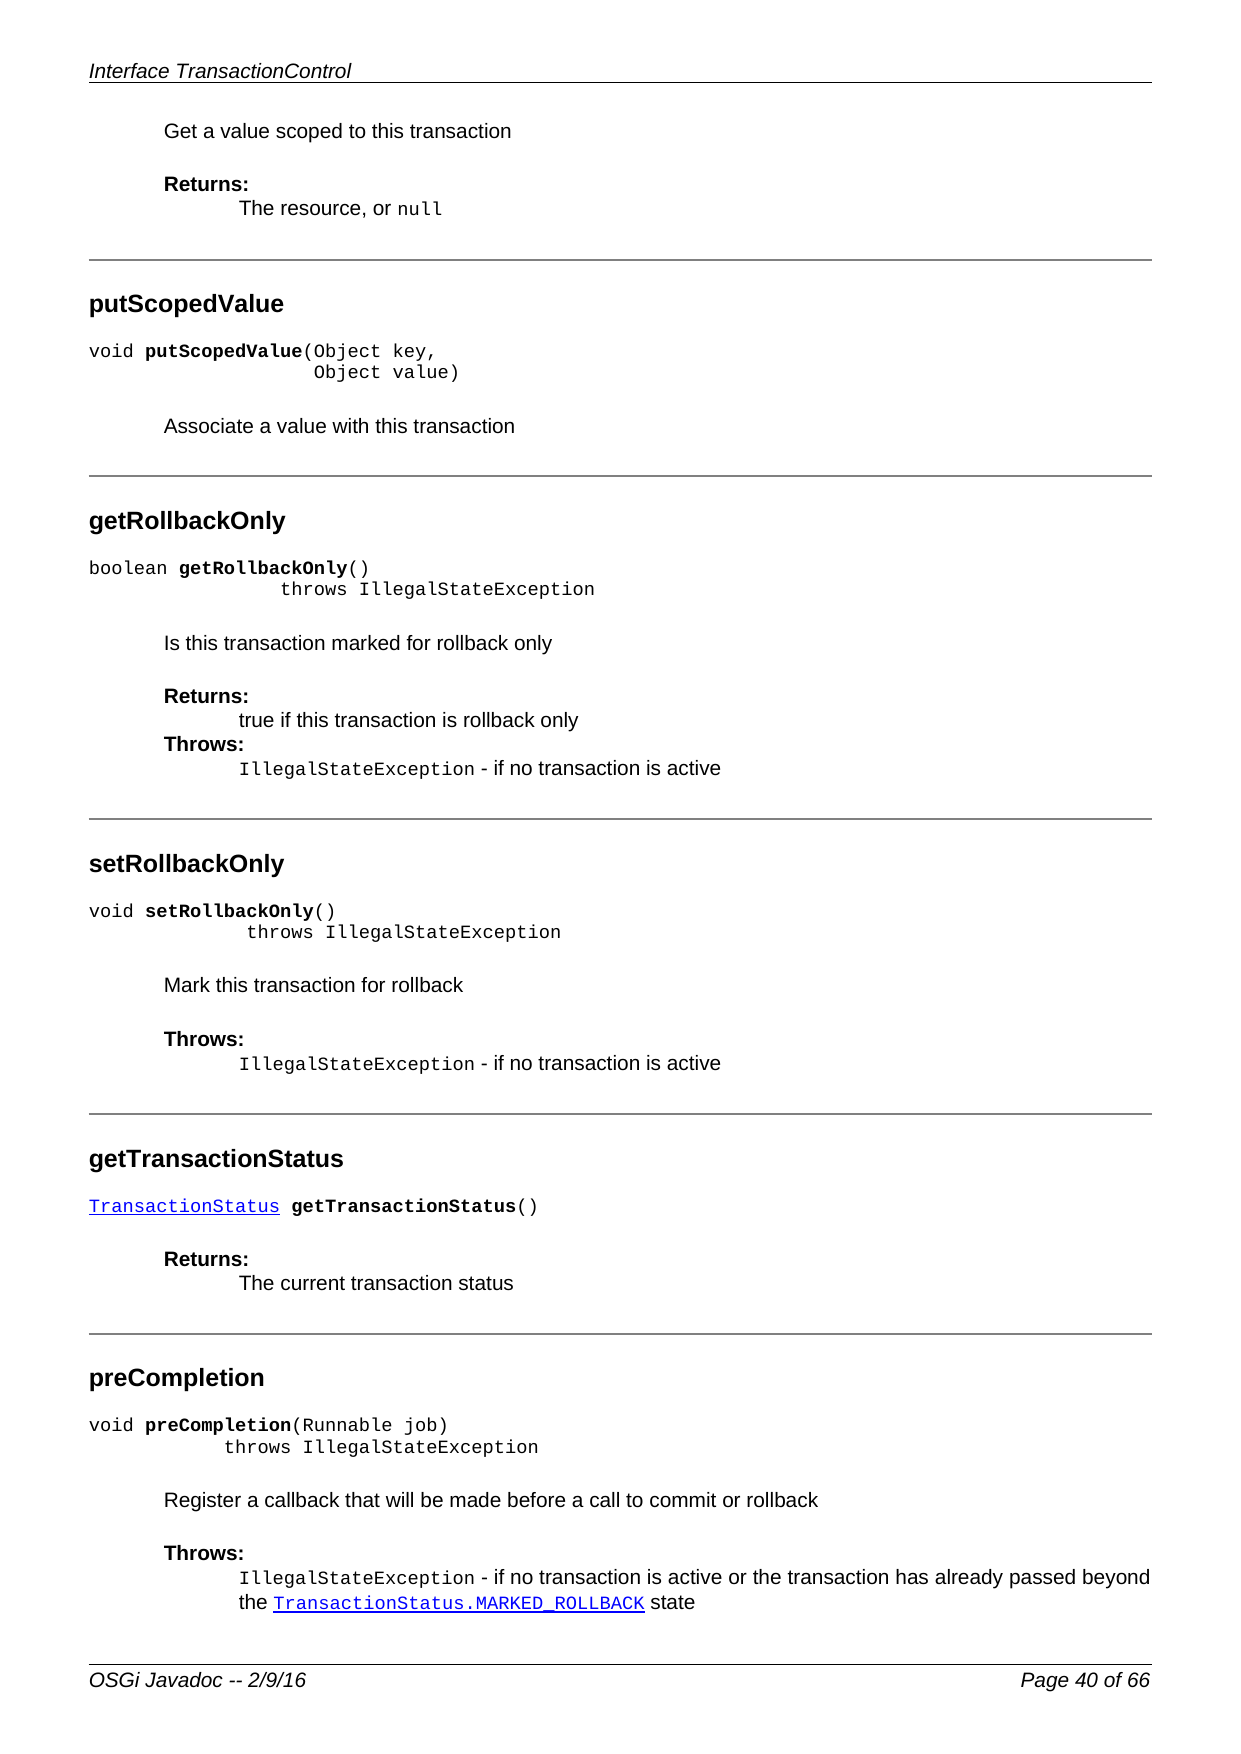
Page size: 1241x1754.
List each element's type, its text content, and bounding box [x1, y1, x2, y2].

subtitle getTransactionStatus [88, 1144, 1152, 1173]
text void putScopedValue(Object key, Object value) [88, 342, 1152, 384]
subtitle setRollbackOnly [88, 849, 1152, 877]
text true if this transaction is rollback only [238, 707, 1152, 731]
text Throws: [163, 1541, 1152, 1565]
text void preCompletion(Runnable job) throws IllegalStateException [88, 1416, 1152, 1459]
text Get a value scoped to this transaction [163, 118, 1152, 142]
text void setRollbackOnly() throws IllegalStateException [88, 902, 1152, 944]
text Returns: [163, 683, 1152, 707]
text Register a callback that will be made before a call to commit or rollback [163, 1488, 1152, 1512]
text IllegalStateException - if no transaction is active or the transaction has already passed beyond the TransactionStatus.MARKED_ROLLBACK state [238, 1565, 1152, 1615]
text The current transaction status [238, 1271, 1152, 1295]
subtitle getRollbackOnly [88, 506, 1152, 534]
text Is this transaction marked for rollback only [163, 630, 1152, 654]
text Associate a value with this transaction [163, 413, 1152, 437]
subtitle preCompletion [88, 1363, 1152, 1392]
text Returns: [163, 172, 1152, 196]
text Throws: [163, 731, 1152, 755]
text Mark this transaction for rollback [163, 973, 1152, 997]
subtitle putScopedValue [88, 289, 1152, 318]
text IllegalStateException - if no transaction is active [238, 755, 1152, 781]
text Throws: [163, 1026, 1152, 1050]
text TransactionStatus getTransactionStatus() [88, 1197, 1152, 1218]
text IllegalStateException - if no transaction is active [238, 1050, 1152, 1076]
text Returns: [163, 1247, 1152, 1271]
text The resource, or null [238, 196, 1152, 221]
text boolean getRollbackOnly() throws IllegalStateException [88, 559, 1152, 601]
